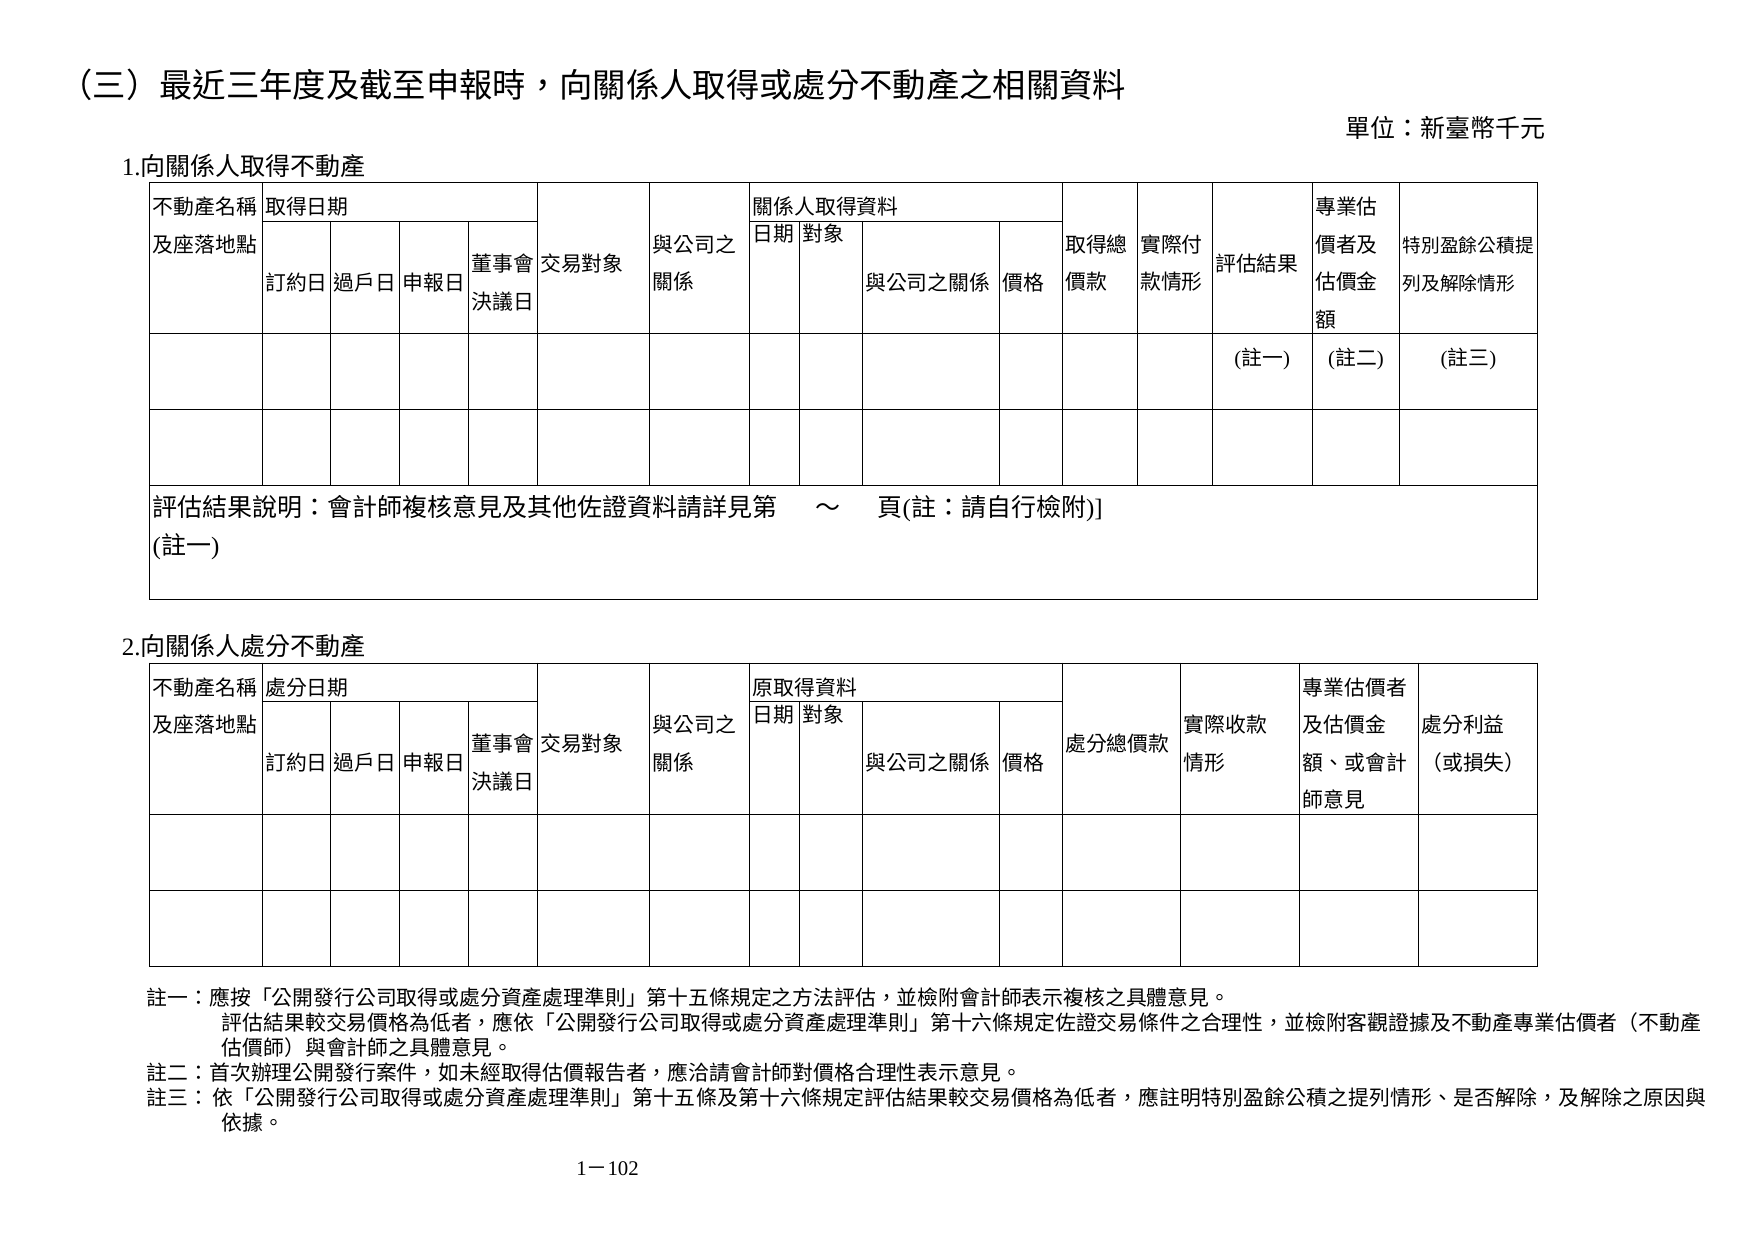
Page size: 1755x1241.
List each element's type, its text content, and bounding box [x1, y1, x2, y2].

table_cell 評估結果說明：會計師複核意見及其他佐證資料請詳見第 ～ 頁(註：請自行檢附)] (註一) [150, 486, 1537, 599]
table_cell [263, 815, 330, 889]
table_cell [538, 891, 649, 966]
table_cell [1538, 890, 1574, 966]
table_cell 訂約日 [263, 702, 330, 813]
table_cell [1300, 891, 1418, 966]
table_cell [150, 815, 262, 889]
table_header 不動產名稱及座落地點 [150, 664, 262, 813]
table_cell [400, 410, 468, 485]
table_cell 董事會決議日 [469, 702, 537, 813]
table_cell [538, 815, 649, 889]
table_cell [800, 410, 862, 485]
table_cell [469, 334, 537, 409]
table_header 專業估價者及估價金額 [1313, 183, 1399, 333]
table_cell [263, 334, 330, 409]
table_cell [150, 410, 262, 485]
table_cell [400, 815, 468, 889]
table_cell [400, 891, 468, 966]
table_cell 訂約日 [263, 222, 330, 333]
table_cell [650, 410, 749, 485]
text 2.向關係人處分不動產 [59, 625, 1545, 662]
table_cell [863, 410, 999, 485]
table_cell (註二) [1313, 334, 1399, 409]
table_cell [1063, 410, 1137, 485]
table_cell [863, 334, 999, 409]
table_cell (註一) [1213, 334, 1312, 409]
table_header 原取得資料 [750, 664, 1062, 701]
table_header 取得日期 [263, 183, 537, 221]
table_header 交易對象 [538, 183, 649, 333]
table_cell 價格 [1000, 702, 1062, 813]
table_header 特別盈餘公積提列及解除情形 [1400, 183, 1537, 333]
table_cell [150, 334, 262, 409]
table_cell [469, 891, 537, 966]
text 註二：首次辦理公開發行案件，如未經取得估價報告者，應洽請會計師對價格合理性表示意見。 [147, 1060, 1708, 1085]
table_cell 過戶日 [331, 222, 399, 333]
table_header 實際收款 情形 [1181, 664, 1299, 813]
text 註三： 依「公開發行公司取得或處分資產處理準則」第十五條及第十六條規定評估結果較交易價格為低者，應註明特別盈餘公積之提列情形、是否解除，及解除之原因與依據。 [147, 1085, 1708, 1135]
table_cell [1213, 410, 1312, 485]
text 註一：應按「公開發行公司取得或處分資產處理準則」第十五條規定之方法評估，並檢附會計師表示複核之具體意見。 [147, 985, 1708, 1010]
table_cell [1000, 410, 1062, 485]
table_header 實際付款情形 [1138, 183, 1212, 333]
table_cell [650, 815, 749, 889]
table_cell [863, 891, 999, 966]
table_cell [800, 891, 862, 966]
table_cell [469, 410, 537, 485]
table_cell [1313, 410, 1399, 485]
table_cell [331, 410, 399, 485]
text 單位：新臺幣千元 [59, 107, 1545, 145]
table_cell [263, 891, 330, 966]
table_header 交易對象 [538, 664, 649, 813]
table_cell [750, 410, 799, 485]
table_header 關係人取得資料 [750, 183, 1062, 221]
table_cell [1138, 410, 1212, 485]
table_cell 董事會決議日 [469, 222, 537, 333]
table_header [1538, 182, 1574, 409]
table_cell [1181, 891, 1299, 966]
table_cell 與公司之關係 [863, 222, 999, 333]
table_cell [331, 334, 399, 409]
table_cell [750, 334, 799, 409]
table_cell 價格 [1000, 222, 1062, 333]
table_header 與公司之關係 [650, 183, 749, 333]
table_cell 與公司之關係 [863, 702, 999, 813]
table_cell [469, 815, 537, 889]
table_cell (註三) [1400, 334, 1537, 409]
table_header 處分總價款 [1063, 664, 1180, 813]
table_cell [331, 891, 399, 966]
table_header [1538, 663, 1574, 889]
table_header 與公司之關係 [650, 664, 749, 813]
text （三）最近三年度及截至申報時，向關係人取得或處分不動產之相關資料 [59, 59, 1695, 107]
table_cell [1400, 410, 1537, 485]
table_cell [1000, 815, 1062, 889]
table_header 不動產名稱及座落地點 [150, 183, 262, 333]
table_cell [538, 334, 649, 409]
table_cell 過戶日 [331, 702, 399, 813]
table_cell [150, 891, 262, 966]
table_header 取得總價款 [1063, 183, 1137, 333]
table_cell [1419, 815, 1537, 889]
table_header 處分日期 [263, 664, 537, 701]
table_cell [1000, 891, 1062, 966]
text 評估結果較交易價格為低者，應依「公開發行公司取得或處分資產處理準則」第十六條規定佐證交易條件之合理性，並檢附客觀證據及不動產專業估價者（不動產估價師）與會計師之具體意見。 [222, 1010, 1708, 1060]
table_cell [1538, 409, 1574, 485]
table_cell [1538, 485, 1574, 599]
table_header 處分利益（或損失） [1419, 664, 1537, 813]
table_cell [1000, 334, 1062, 409]
table_cell [400, 334, 468, 409]
table_header 專業估價者及估價金額、或會計師意見 [1300, 664, 1418, 813]
table_cell 日期 [750, 702, 799, 813]
table_cell [331, 815, 399, 889]
table_cell 申報日 [400, 702, 468, 813]
table_cell [650, 334, 749, 409]
table_cell [650, 891, 749, 966]
table_cell [800, 334, 862, 409]
table_cell [750, 891, 799, 966]
table_cell 對象 [800, 702, 862, 813]
table_cell [263, 410, 330, 485]
table_cell [800, 815, 862, 889]
table_cell 申報日 [400, 222, 468, 333]
table_cell [1419, 891, 1537, 966]
table_cell 對象 [800, 222, 862, 333]
table_cell [1063, 815, 1180, 889]
table_cell [750, 815, 799, 889]
table_cell [1063, 891, 1180, 966]
table_cell [1063, 334, 1137, 409]
text 1.向關係人取得不動產 [59, 145, 1520, 182]
table_cell [863, 815, 999, 889]
table_cell [1181, 815, 1299, 889]
table_cell [1300, 815, 1418, 889]
table_header 評估結果 [1213, 183, 1312, 333]
table_cell [538, 410, 649, 485]
table_cell 日期 [750, 222, 799, 333]
table_cell [1138, 334, 1212, 409]
